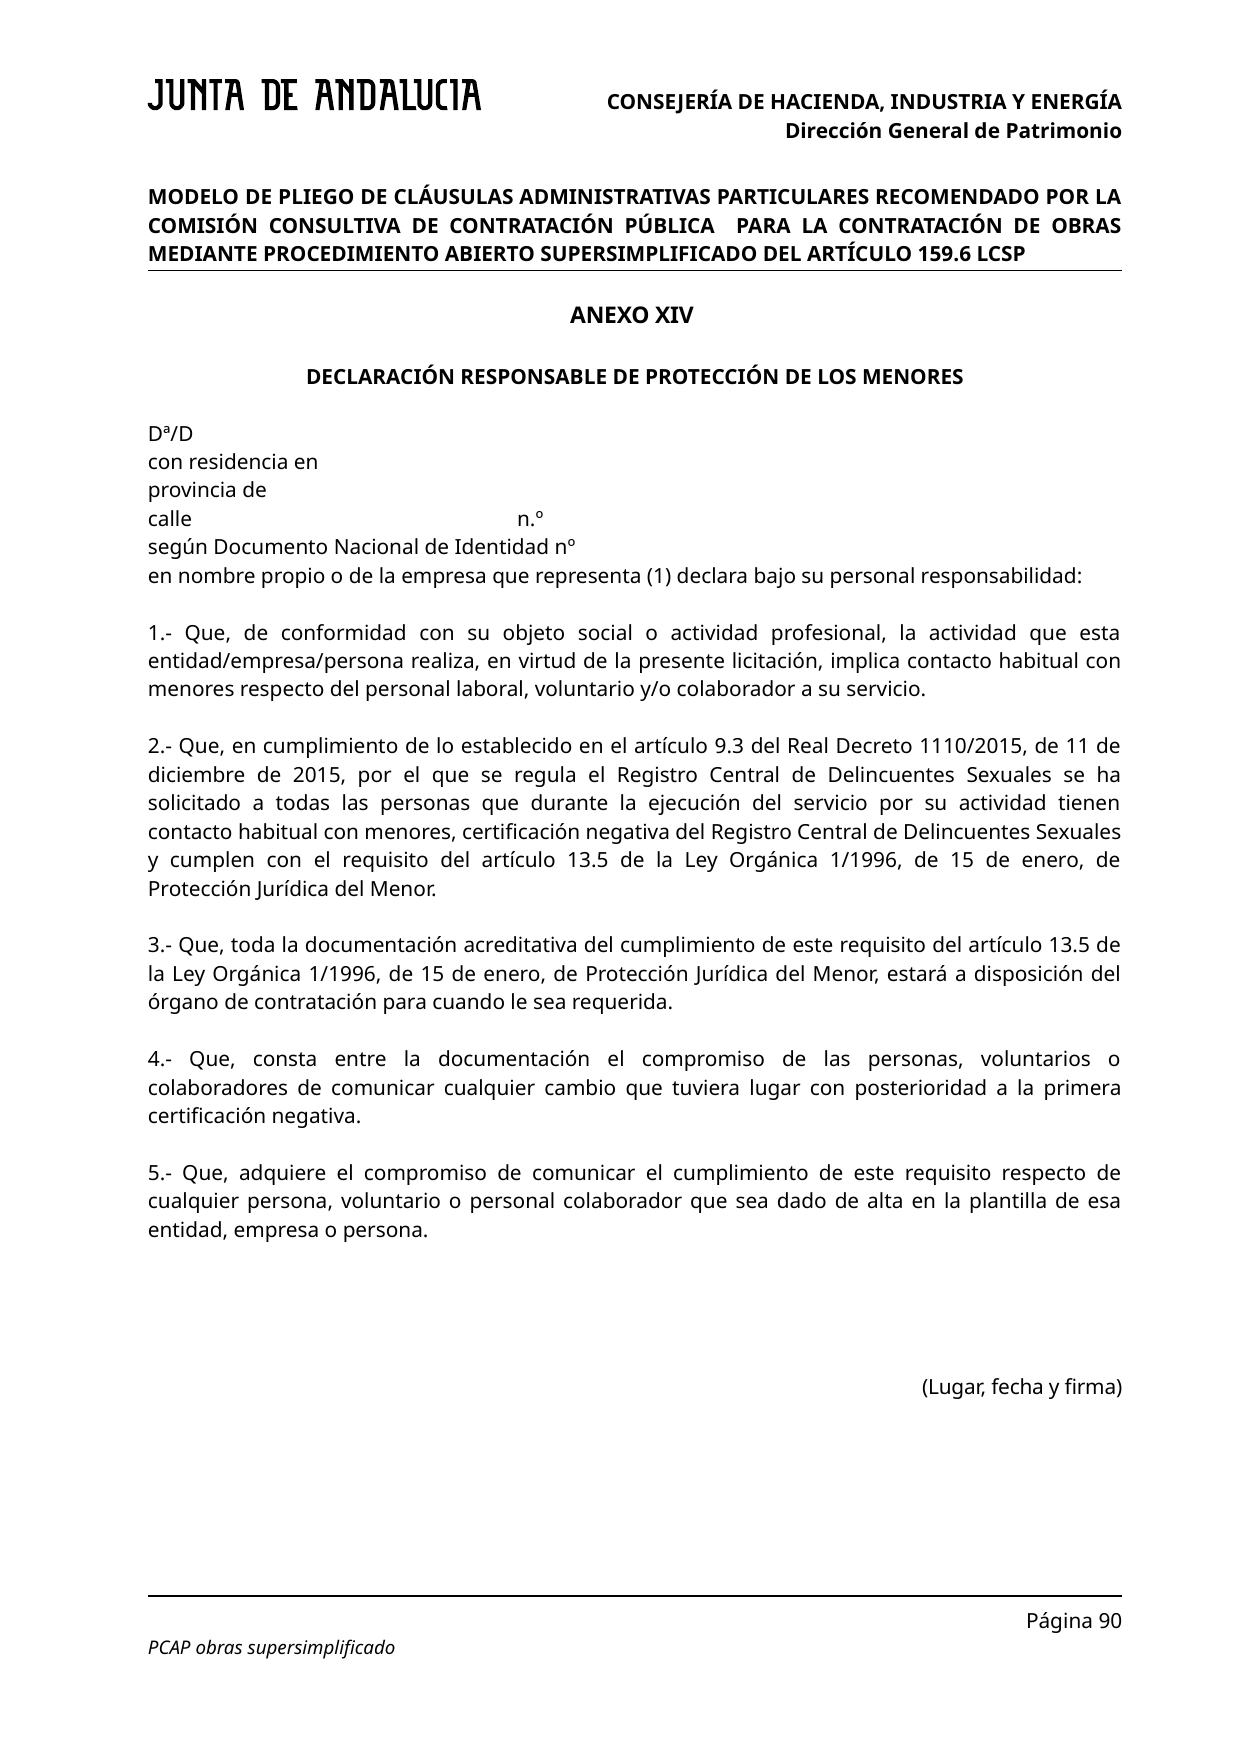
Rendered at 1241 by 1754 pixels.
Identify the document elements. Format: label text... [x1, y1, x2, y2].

text 1.- Que, de conformidad con su objeto social o actividad profesional, la actividad que esta entidad/empresa/persona realiza, en virtud de la presente licitación, implica contacto habitual con menores respecto del personal laboral, voluntario y/o colaborador a su servicio. [148, 618, 1122, 703]
text DECLARACIÓN RESPONSABLE DE PROTECCIÓN DE LOS MENORES [148, 362, 1122, 390]
text provincia de [148, 476, 1122, 504]
text 4.- Que, consta entre la documentación el compromiso de las personas, voluntarios o colaboradores de comunicar cualquier cambio que tuviera lugar con posterioridad a la primera certificación negativa. [148, 1044, 1122, 1129]
text 5.- Que, adquiere el compromiso de comunicar el cumplimiento de este requisito respecto de cualquier persona, voluntario o personal colaborador que sea dado de alta en la plantilla de esa entidad, empresa o persona. [148, 1158, 1122, 1243]
text calle n.º [148, 504, 1122, 532]
text MODELO DE PLIEGO DE CLÁUSULAS ADMINISTRATIVAS PARTICULARES RECOMENDADO POR LA COMISIÓN CONSULTIVA DE CONTRATACIÓN PÚBLICA PARA LA CONTRATACIÓN DE OBRAS MEDIANTE PROCEDIMIENTO ABIERTO SUPERSIMPLIFICADO DEL ARTÍCULO 159.6 LCSP [148, 182, 1122, 270]
text ANEXO XIV [148, 299, 1122, 331]
text con residencia en [148, 447, 1122, 476]
text en nombre propio o de la empresa que representa (1) declara bajo su personal responsabilidad: [148, 561, 1122, 589]
text Dª/D [148, 419, 1122, 447]
text (Lugar, fecha y firma) [148, 1372, 1122, 1401]
text según Documento Nacional de Identidad nº [148, 532, 1122, 561]
text 3.- Que, toda la documentación acreditativa del cumplimiento de este requisito del artículo 13.5 de la Ley Orgánica 1/1996, de 15 de enero, de Protección Jurídica del Menor, estará a disposición del órgano de contratación para cuando le sea requerida. [148, 931, 1122, 1016]
text 2.- Que, en cumplimiento de lo establecido en el artículo 9.3 del Real Decreto 1110/2015, de 11 de diciembre de 2015, por el que se regula el Registro Central de Delincuentes Sexuales se ha solicitado a todas las personas que durante la ejecución del servicio por su actividad tienen contacto habitual con menores, certificación negativa del Registro Central de Delincuentes Sexuales y cumplen con el requisito del artículo 13.5 de la Ley Orgánica 1/1996, de 15 de enero, de Protección Jurídica del Menor. [148, 731, 1122, 902]
